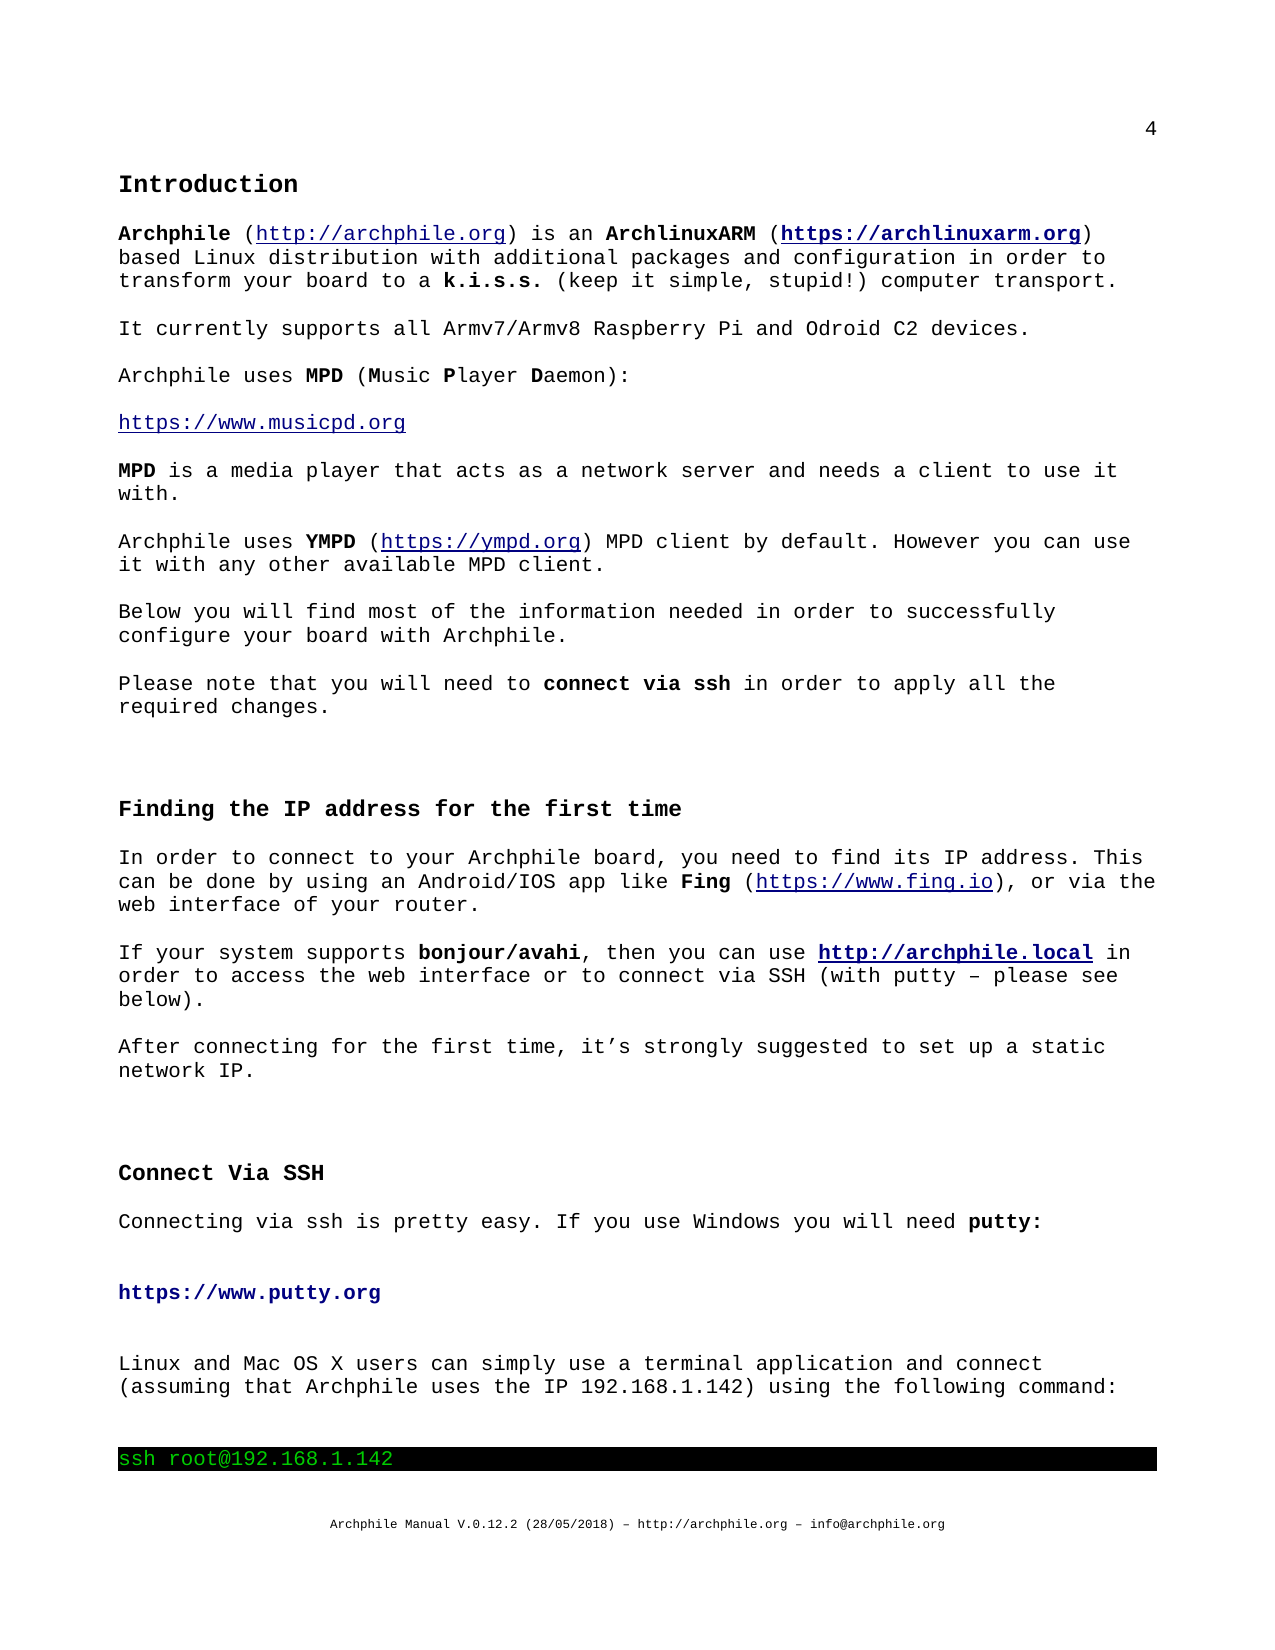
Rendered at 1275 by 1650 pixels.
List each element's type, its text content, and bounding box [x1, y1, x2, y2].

text Please note that you will need to connect via ssh in order to apply all the required changes. [118, 672, 1157, 720]
text https://www.musicpd.org [118, 412, 1157, 436]
text Connect Via SSH [118, 1161, 1157, 1187]
text Connecting via ssh is pretty easy. If you use Windows you will need putty: [118, 1211, 1157, 1235]
text It currently supports all Armv7/Armv8 Raspberry Pi and Odroid C2 devices. [118, 318, 1157, 341]
text Archphile uses YMPD (https://ympd.org) MPD client by default. However you can use it with any other available MPD client. [118, 531, 1157, 578]
text Archphile uses MPD (Music Player Daemon): [118, 365, 1157, 389]
text MPD is a media player that acts as a network server and needs a client to use it with. [118, 460, 1157, 507]
text Linux and Mac OS X users can simply use a terminal application and connect (assuming that Archphile uses the IP 192.168.1.142) using the following command: [118, 1353, 1157, 1400]
text https://www.putty.org [118, 1282, 1157, 1306]
text Introduction [118, 171, 1157, 199]
text In order to connect to your Archphile board, you need to find its IP address. This can be done by using an Android/IOS app like Fing (https://www.fing.io), or via the web interface of your router. [118, 847, 1157, 918]
text ssh root@192.168.1.142 [118, 1447, 1157, 1471]
text Finding the IP address for the first time [118, 798, 1157, 823]
text If your system supports bonjour/avahi, then you can use http://archphile.local in order to access the web interface or to connect via SSH (with putty – please see below). [118, 942, 1157, 1013]
text Below you will find most of the information needed in order to successfully configure your board with Archphile. [118, 602, 1157, 649]
text After connecting for the first time, it’s strongly suggested to set up a static network IP. [118, 1036, 1157, 1084]
text Archphile (http://archphile.org) is an ArchlinuxARM (https://archlinuxarm.org) based Linux distribution with additional packages and configuration in order to transform your board to a k.i.s.s. (keep it simple, stupid!) computer transport. [118, 223, 1157, 294]
